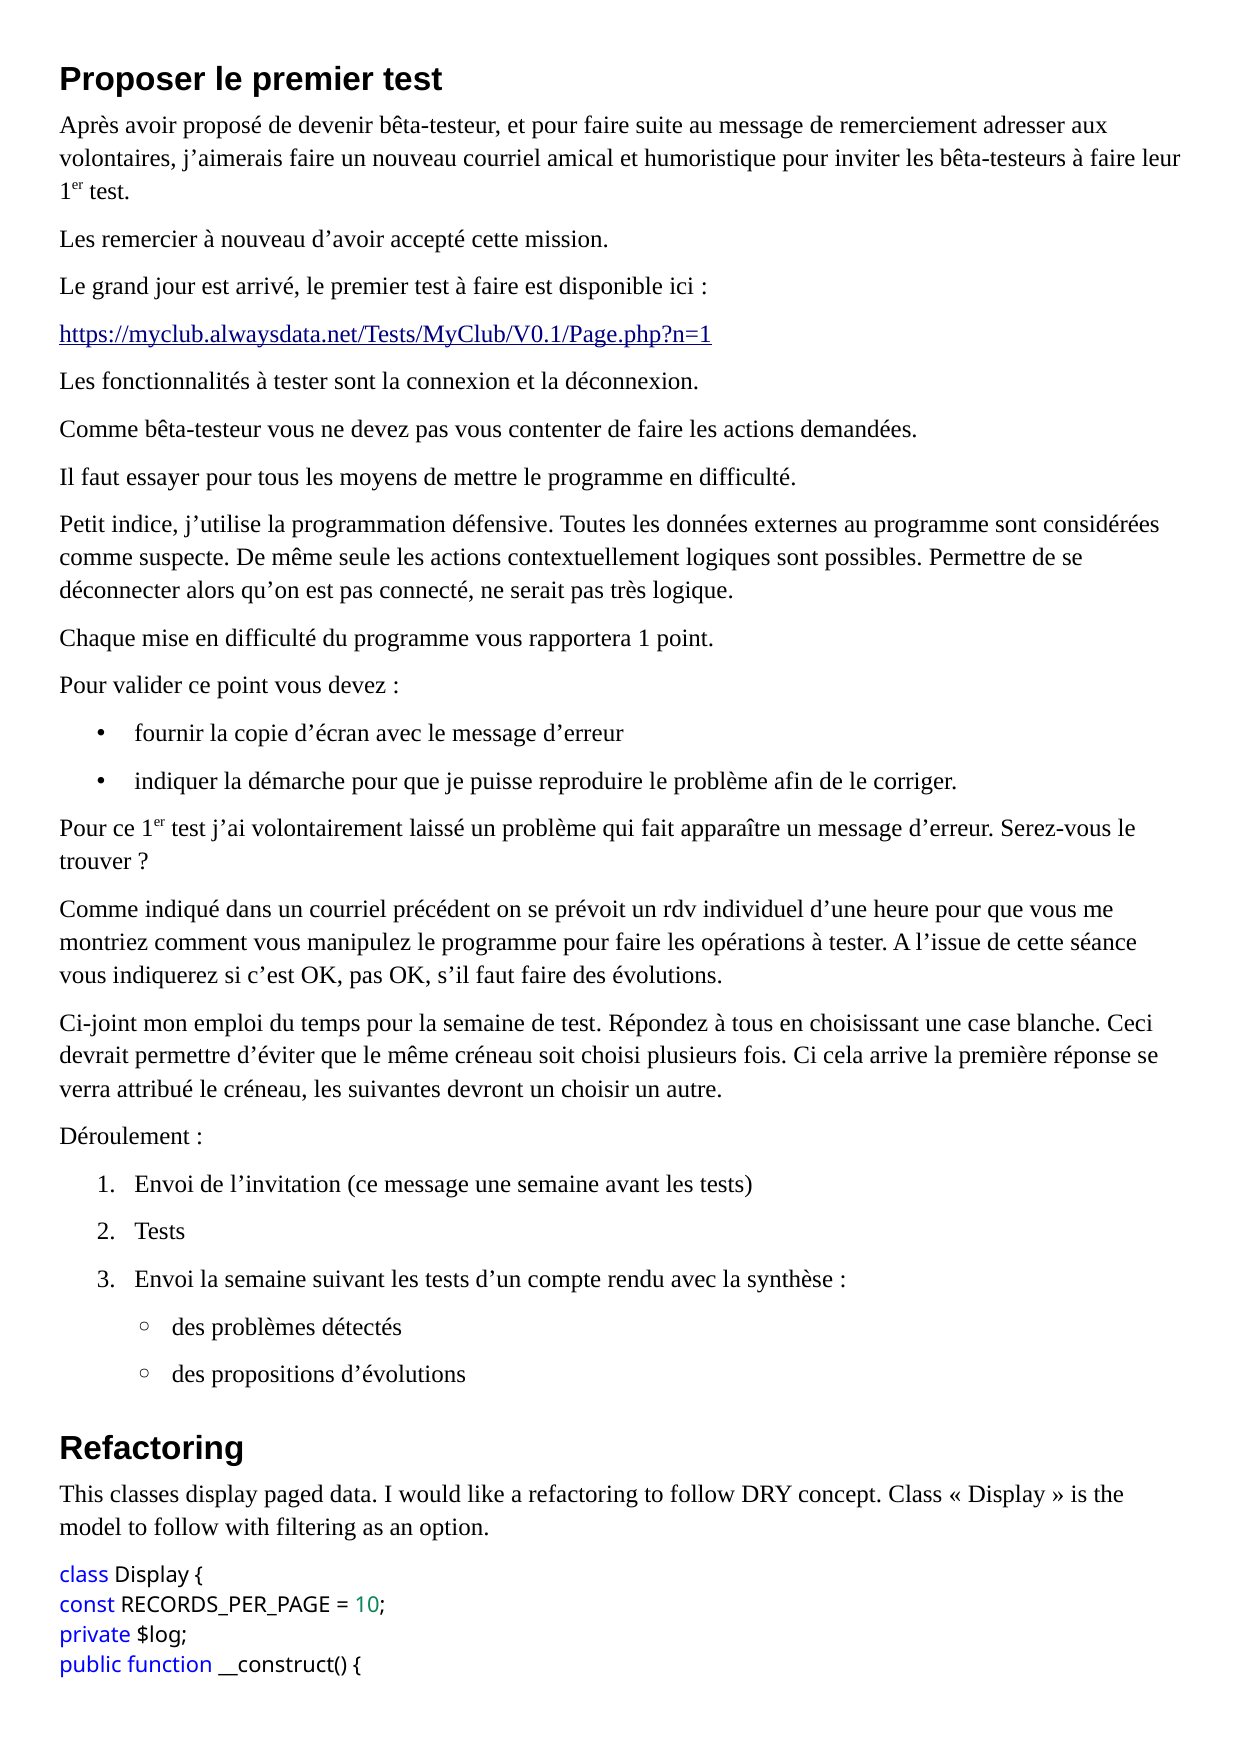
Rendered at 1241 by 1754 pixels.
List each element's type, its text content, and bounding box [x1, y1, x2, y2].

text Petit indice, j’utilise la programmation défensive. Toutes les données externes au programme sont considérées comme suspecte. De même seule les actions contextuellement logiques sont possibles. Permettre de se déconnecter alors qu’on est pas connecté, ne serait pas très logique. [59, 509, 1181, 604]
list des problèmes détectés [134, 1312, 1181, 1340]
text This classes display paged data. I would like a refactoring to follow DRY concept. Class « Display » is the model to follow with filtering as an option. [59, 1479, 1181, 1540]
text Pour valider ce point vous devez : [59, 671, 1181, 699]
text Les remercier à nouveau d’avoir accepté cette mission. [59, 224, 1181, 252]
subtitle Refactoring [59, 1428, 1181, 1466]
list Tests [97, 1216, 1181, 1245]
text Ci-joint mon emploi du temps pour la semaine de test. Répondez à tous en choisissant une case blanche. Ceci devrait permettre d’éviter que le même créneau soit choisi plusieurs fois. Ci cela arrive la première réponse se verra attribué le créneau, les suivantes devront un choisir un autre. [59, 1008, 1181, 1102]
text class Display { [59, 1559, 1181, 1589]
list Envoi de l’invitation (ce message une semaine avant les tests) [97, 1169, 1181, 1198]
text https://myclub.alwaysdata.net/Tests/MyClub/V0.1/Page.php?n=1 [59, 319, 1181, 348]
text Chaque mise en difficulté du programme vous rapportera 1 point. [59, 623, 1181, 652]
list des propositions d’évolutions [134, 1359, 1181, 1388]
text Comme bêta-testeur vous ne devez pas vous contenter de faire les actions demandées. [59, 414, 1181, 443]
list indiquer la démarche pour que je puisse reproduire le problème afin de le corriger. [97, 766, 1181, 794]
text Déroulement : [59, 1121, 1181, 1150]
list Envoi la semaine suivant les tests d’un compte rendu avec la synthèse : [97, 1264, 1181, 1293]
subtitle Proposer le premier test [59, 59, 1181, 97]
text const RECORDS_PER_PAGE = 10; [59, 1589, 1181, 1619]
text private $log; [59, 1619, 1181, 1649]
text Les fonctionnalités à tester sont la connexion et la déconnexion. [59, 366, 1181, 395]
text Pour ce 1er test j’ai volontairement laissé un problème qui fait apparaître un message d’erreur. Serez-vous le trouver ? [59, 813, 1181, 875]
text Comme indiqué dans un courriel précédent on se prévoit un rdv individuel d’une heure pour que vous me montriez comment vous manipulez le programme pour faire les opérations à tester. A l’issue de cette séance vous indiquerez si c’est OK, pas OK, s’il faut faire des évolutions. [59, 894, 1181, 989]
text Après avoir proposé de devenir bêta-testeur, et pour faire suite au message de remerciement adresser aux volontaires, j’aimerais faire un nouveau courriel amical et humoristique pour inviter les bêta-testeurs à faire leur 1er test. [59, 110, 1181, 205]
text public function __construct() { [59, 1649, 1181, 1678]
text Le grand jour est arrivé, le premier test à faire est disponible ici : [59, 271, 1181, 300]
text Il faut essayer pour tous les moyens de mettre le programme en difficulté. [59, 462, 1181, 490]
list fournir la copie d’écran avec le message d’erreur [97, 718, 1181, 747]
